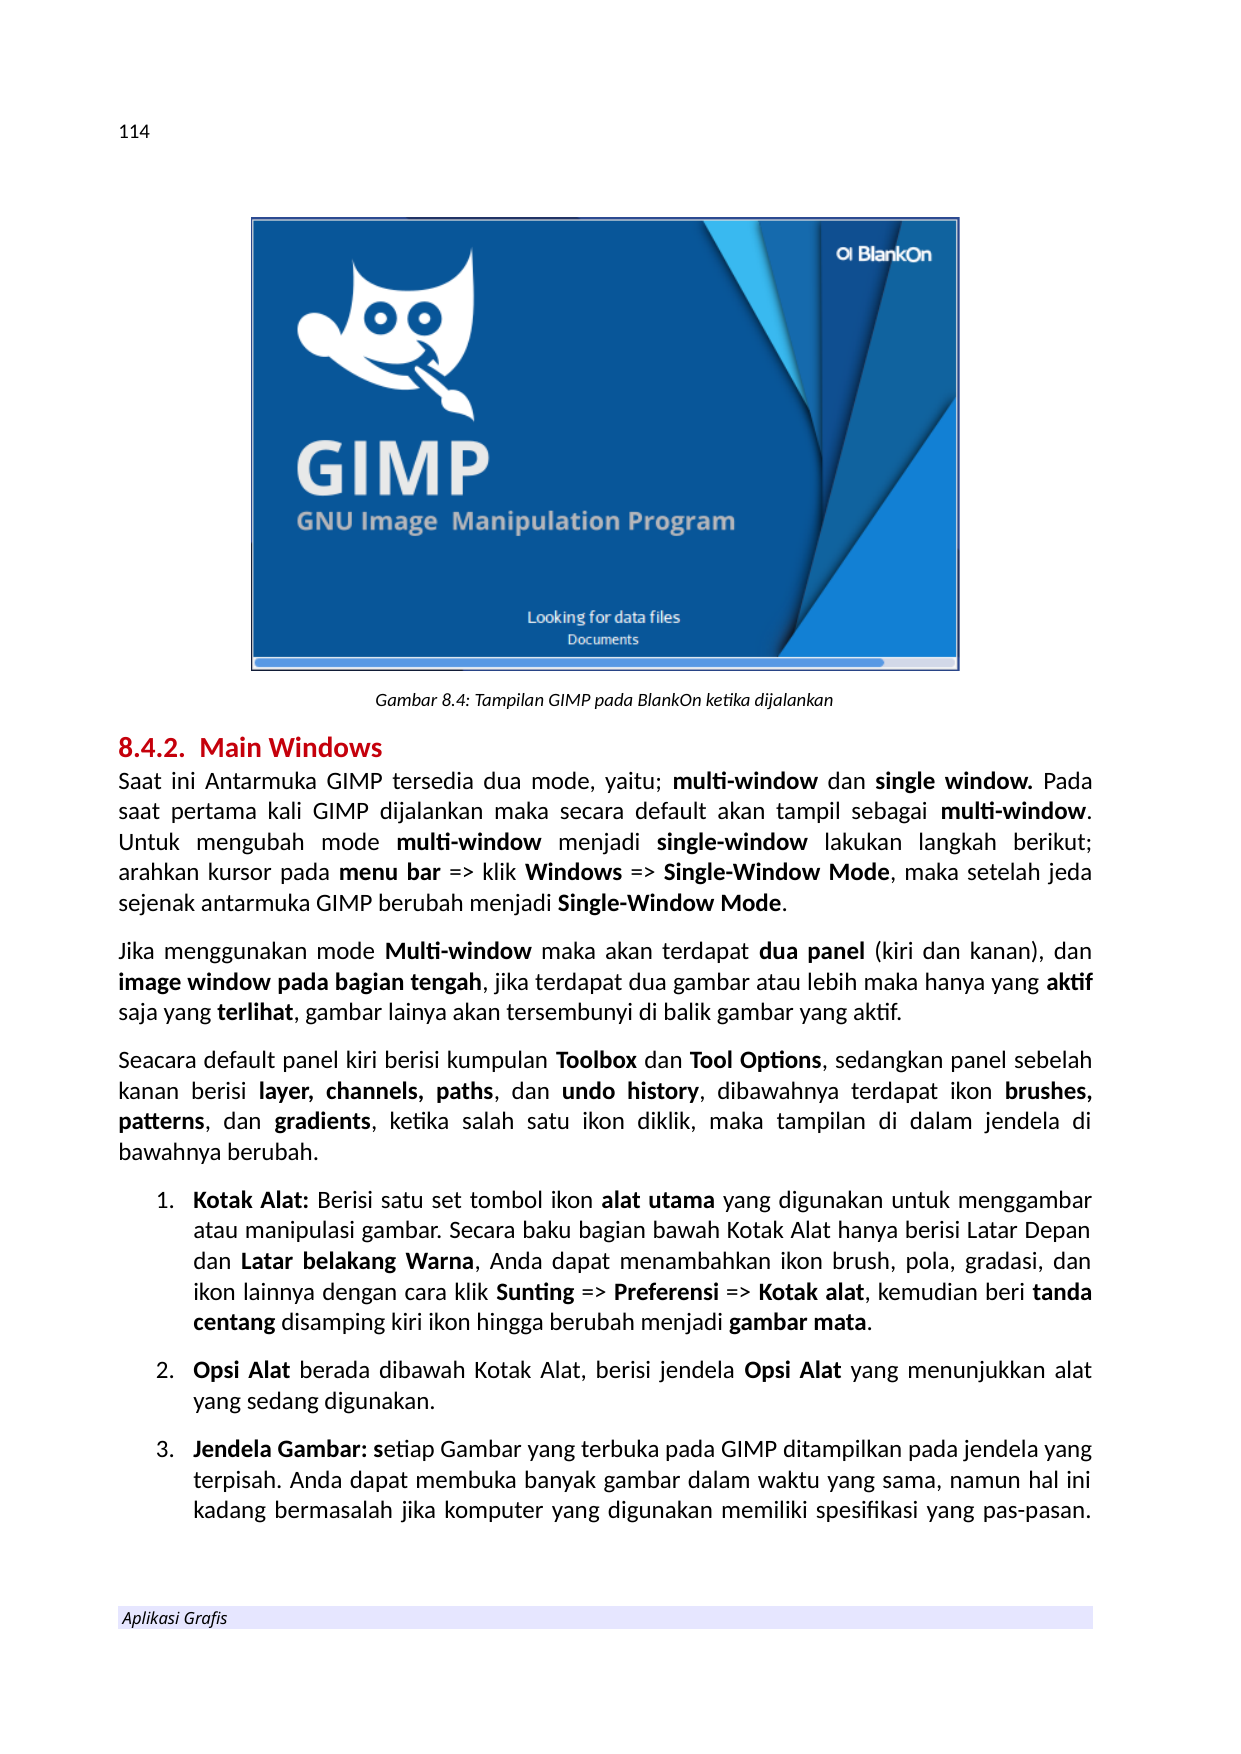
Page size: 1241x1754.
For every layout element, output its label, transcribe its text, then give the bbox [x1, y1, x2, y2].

list Kotak Alat: Berisi satu set tombol ikon alat utama yang digunakan untuk menggambar atau manipulasi gambar. Secara baku bagian bawah Kotak Alat hanya berisi Latar Depan dan Latar belakang Warna, Anda dapat menambahkan ikon brush, pola, gradasi, dan ikon lainnya dengan cara klik Sunting => Preferensi => Kotak alat, kemudian beri tanda centang disamping kiri ikon hingga berubah menjadi gambar mata. [156, 1184, 1093, 1337]
text Saat ini Antarmuka GIMP tersedia dua mode, yaitu; multi-window dan single window. Pada saat pertama kali GIMP dijalankan maka secara default akan tampil sebagai multi-window. Untuk mengubah mode multi-window menjadi single-window lakukan langkah berikut; arahkan kursor pada menu bar => klik Windows => Single-Window Mode, maka setelah jeda sejenak antarmuka GIMP berubah menjadi Single-Window Mode. [118, 765, 1093, 917]
list Opsi Alat berada dibawah Kotak Alat, berisi jendela Opsi Alat yang menunjukkan alat yang sedang digunakan. [156, 1354, 1093, 1416]
text Jika menggunakan mode Multi-window maka akan terdapat dua panel (kiri dan kanan), dan image window pada bagian tengah, jika terdapat dua gambar atau lebih maka hanya yang aktif saja yang terlihat, gambar lainya akan tersembunyi di balik gambar yang aktif. [118, 935, 1093, 1027]
list Jendela Gambar: setiap Gambar yang terbuka pada GIMP ditampilkan pada jendela yang terpisah. Anda dapat membuka banyak gambar dalam waktu yang sama, namun hal ini kadang bermasalah jika komputer yang digunakan memiliki spesifikasi yang pas-pasan. [156, 1433, 1093, 1525]
text Gambar 8.4: Tampilan GIMP pada BlankOn ketika dijalankan [251, 671, 960, 711]
subtitle Main Windows [118, 205, 1093, 765]
text Seacara default panel kiri berisi kumpulan Toolbox dan Tool Options, sedangkan panel sebelah kanan berisi layer, channels, paths, dan undo history, dibawahnya terdapat ikon brushes, patterns, dan gradients, ketika salah satu ikon diklik, maka tampilan di dalam jendela di bawahnya berubah. [118, 1044, 1093, 1166]
picture [251, 217, 960, 671]
